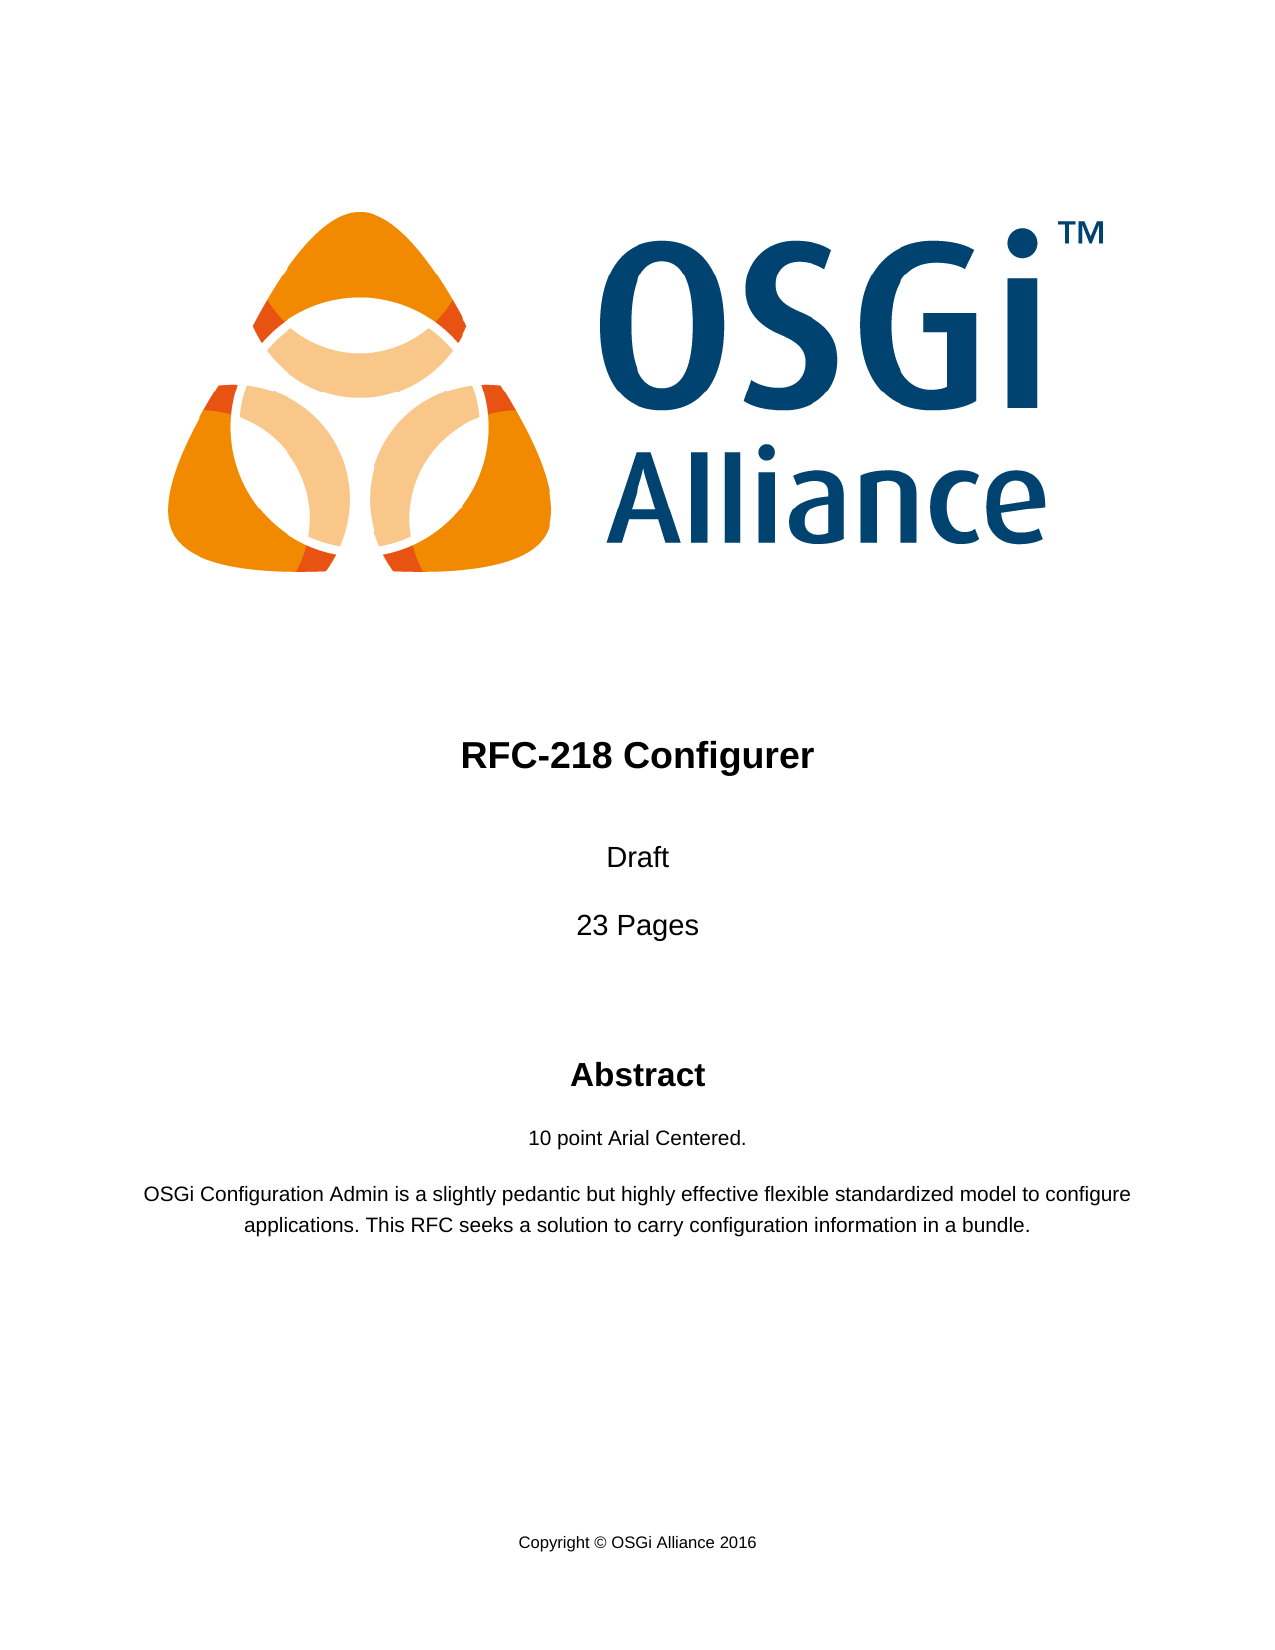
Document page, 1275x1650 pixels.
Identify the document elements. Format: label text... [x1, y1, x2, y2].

title Draft 23 Pages [112, 841, 1162, 941]
title RFC-218 Configurer [112, 733, 1162, 776]
picture [112, 158, 1163, 626]
text Abstract [112, 1055, 1162, 1093]
text OSGi Configuration Admin is a slightly pedantic but highly effective flexible standardized model to configure applications. This RFC seeks a solution to carry configuration information in a bundle. [112, 1174, 1162, 1237]
text 10 point Arial Centered. [112, 1118, 1162, 1149]
